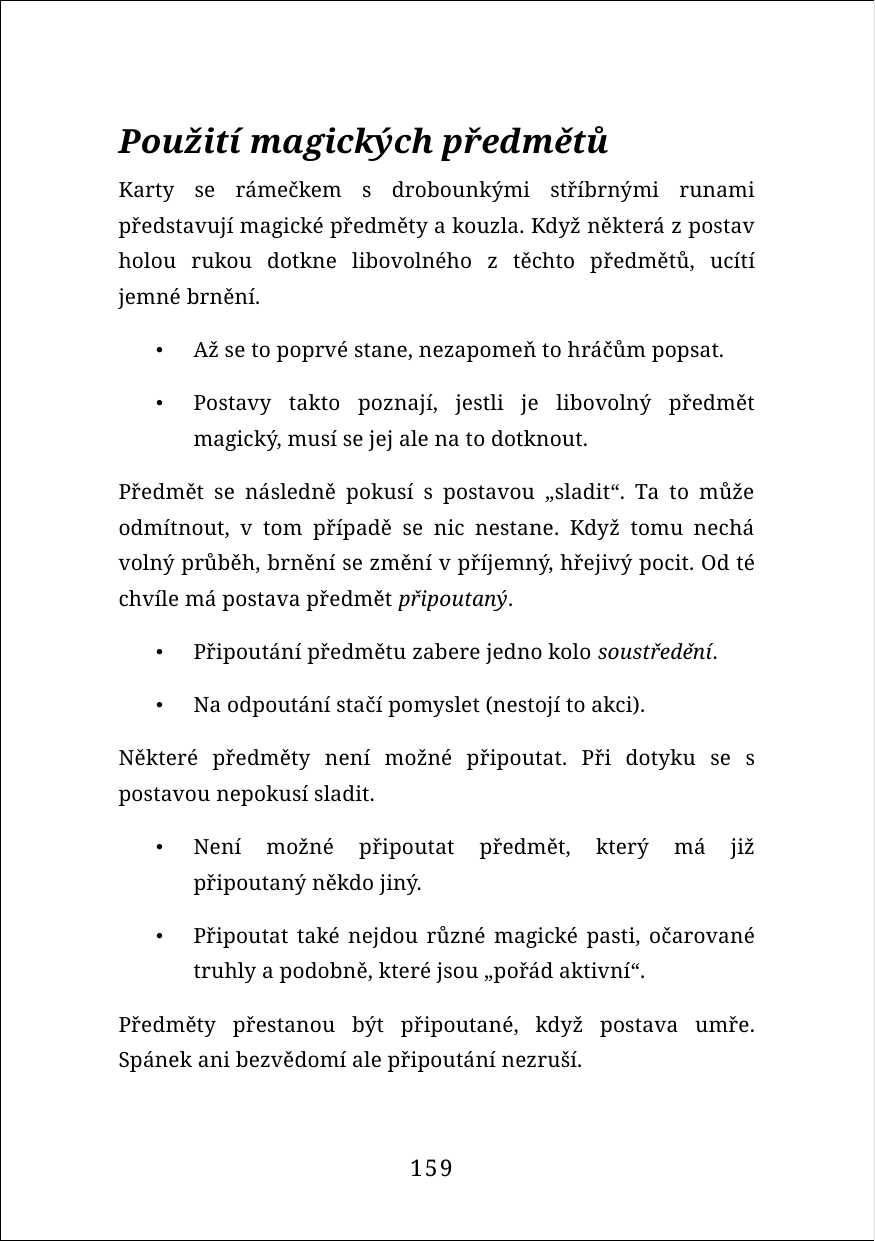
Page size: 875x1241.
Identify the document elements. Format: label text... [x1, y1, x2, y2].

text Karty se rámečkem s drobounkými stříbrnými runami představují magické předměty a kouzla. Když některá z postav holou rukou dotkne libovolného z těchto předmětů, ucítí jemné brnění. [118, 175, 756, 310]
list Až se to poprvé stane, nezapomeň to hráčům popsat. [156, 335, 756, 364]
list Postavy takto poznají, jestli je libovolný předmět magický, musí se jej ale na to dotknout. [156, 388, 756, 452]
list Připoutat také nejdou různé magické pasti, očarované truhly a podobně, které jsou „pořád aktivní“. [156, 921, 756, 985]
text Některé předměty není možné připoutat. Při dotyku se s postavou nepokusí sladit. [118, 743, 756, 807]
list Není možné připoutat předmět, který má již připoutaný někdo jiný. [156, 832, 756, 896]
text Předmět se následně pokusí s postavou „sladit“. Ta to může odmítnout, v tom případě se nic nestane. Když tomu nechá volný průběh, brnění se změní v příjemný, hřejivý pocit. Od té chvíle má postava předmět připoutaný. [118, 477, 756, 612]
subtitle Použití magických předmětů [118, 118, 756, 164]
list Na odpoutání stačí pomyslet (nestojí to akci). [156, 690, 756, 719]
text Předměty přestanou být připoutané, když postava umře. Spánek ani bezvědomí ale připoutání nezruší. [118, 1010, 756, 1074]
list Připoutání předmětu zabere jedno kolo soustředění. [156, 637, 756, 665]
